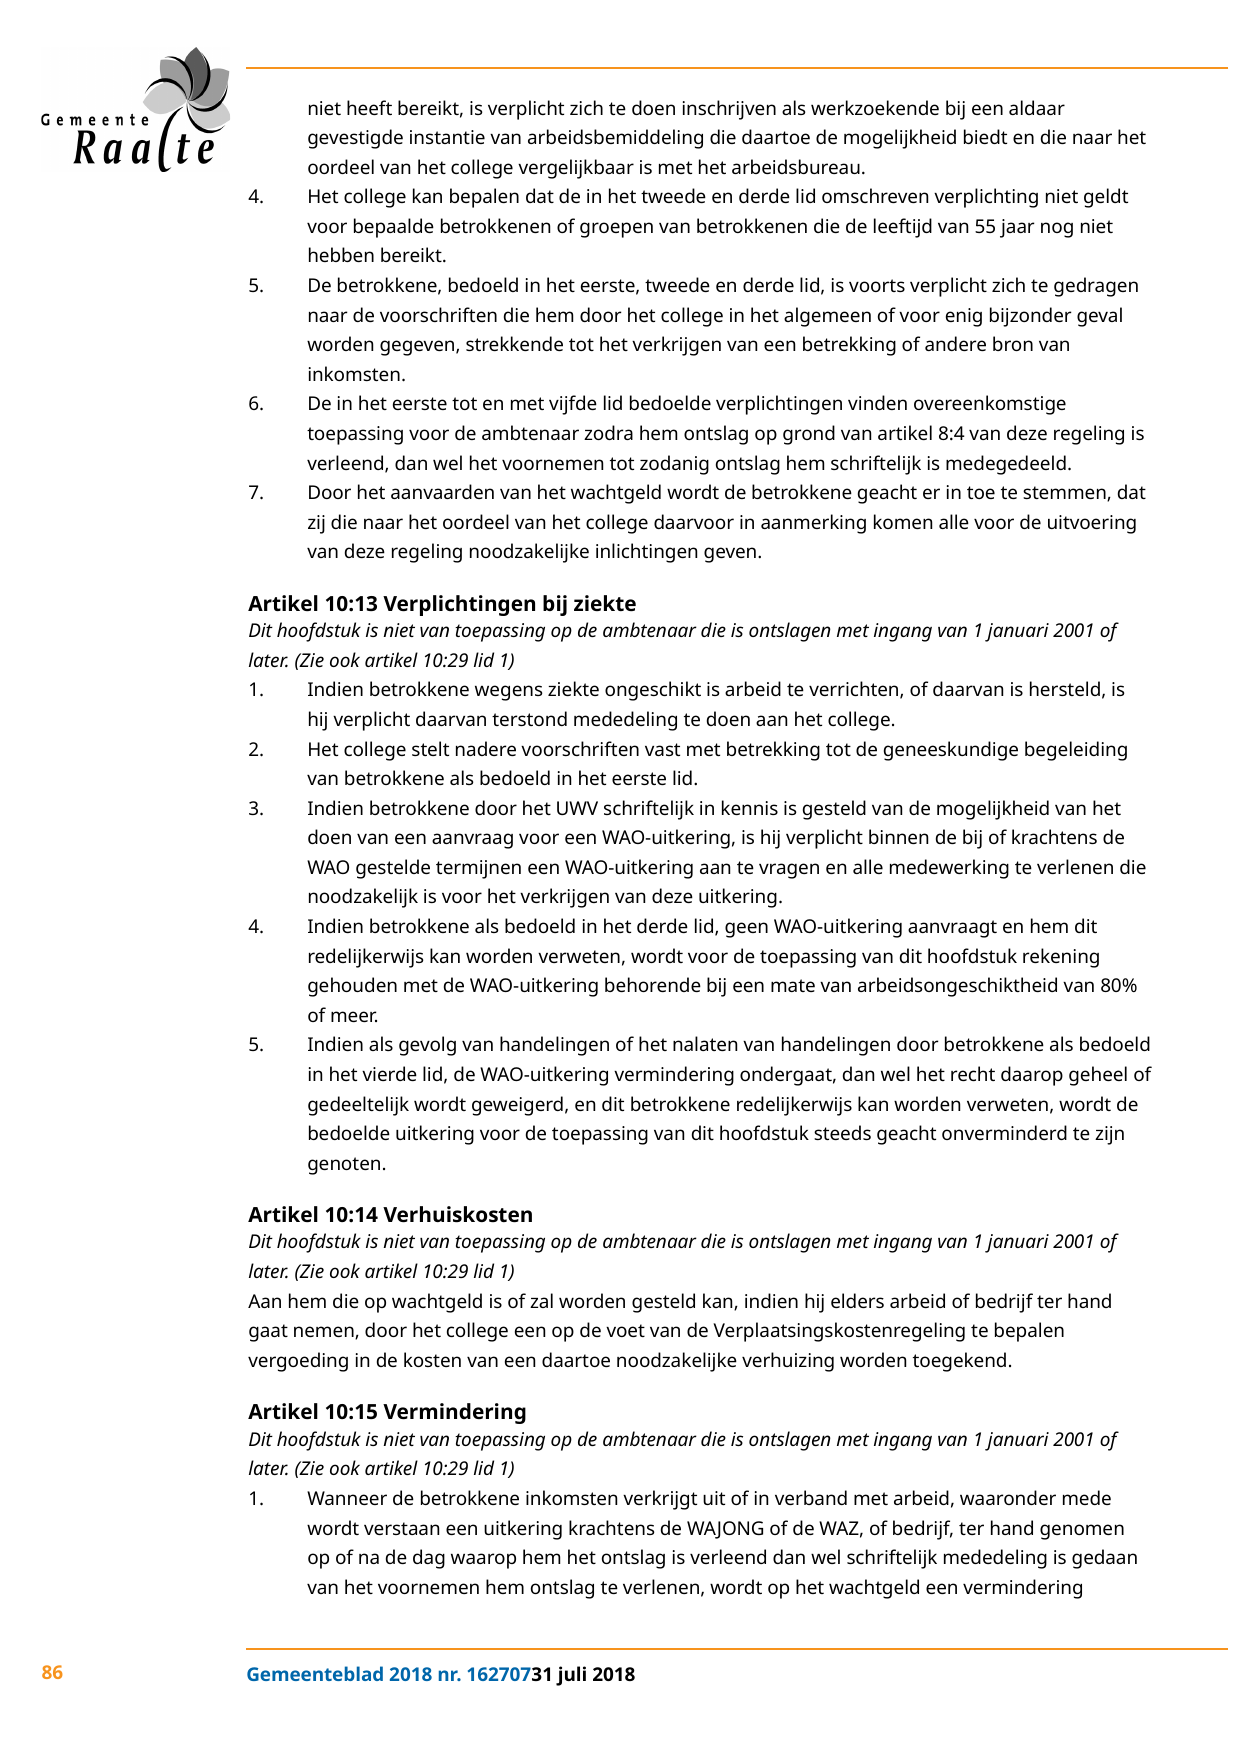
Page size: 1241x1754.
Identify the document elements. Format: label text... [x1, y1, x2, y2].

text Artikel 10:14 Verhuiskosten [248, 1200, 1152, 1229]
text Artikel 10:13 Verplichtingen bij ziekte [248, 589, 1152, 617]
list Indien als gevolg van handelingen of het nalaten van handelingen door betrokkene als bedoeld in het vierde lid, de WAO-uitkering vermindering ondergaat, dan wel het recht daarop geheel of gedeeltelijk wordt geweigerd, en dit betrokkene redelijkerwijs kan worden verweten, wordt de bedoelde uitkering voor de toepassing van dit hoofdstuk steeds geacht onverminderd te zijn genoten. [248, 1032, 1152, 1176]
list Het college kan bepalen dat de in het tweede en derde lid omschreven verplichting niet geldt voor bepaalde betrokkenen of groepen van betrokkenen die de leeftijd van 55 jaar nog niet hebben bereikt. [248, 183, 1152, 268]
list Indien betrokkene door het UWV schriftelijk in kennis is gesteld van de mogelijkheid van het doen van een aanvraag voor een WAO-uitkering, is hij verplicht binnen de bij of krachtens de WAO gestelde termijnen een WAO-uitkering aan te vragen en alle medewerking te verlenen die noodzakelijk is voor het verkrijgen van deze uitkering. [248, 795, 1152, 909]
list De in het eerste tot en met vijfde lid bedoelde verplichtingen vinden overeenkomstige toepassing voor de ambtenaar zodra hem ontslag op grond van artikel 8:4 van deze regeling is verleend, dan wel het voornemen tot zodanig ontslag hem schriftelijk is medegedeeld. [248, 391, 1152, 476]
picture [41, 47, 231, 172]
list De betrokkene, bedoeld in het eerste, tweede en derde lid, is voorts verplicht zich te gedragen naar de voorschriften die hem door het college in het algemeen of voor enig bijzonder geval worden gegeven, strekkende tot het verkrijgen van een betrekking of andere bron van inkomsten. [248, 272, 1152, 387]
list Indien betrokkene als bedoeld in het derde lid, geen WAO-uitkering aanvraagt en hem dit redelijkerwijs kan worden verweten, wordt voor de toepassing van dit hoofdstuk rekening gehouden met de WAO-uitkering behorende bij een mate van arbeidsongeschiktheid van 80% of meer. [248, 913, 1152, 1028]
text Aan hem die op wachtgeld is of zal worden gesteld kan, indien hij elders arbeid of bedrijf ter hand gaat nemen, door het college een op de voet van de Verplaatsingskostenregeling te bepalen vergoeding in de kosten van een daartoe noodzakelijke verhuizing worden toegekend. [248, 1288, 1152, 1373]
text Dit hoofdstuk is niet van toepassing op de ambtenaar die is ontslagen met ingang van 1 januari 2001 of later. (Zie ook artikel 10:29 lid 1) [248, 1426, 1152, 1481]
list Door het aanvaarden van het wachtgeld wordt de betrokkene geacht er in toe te stemmen, dat zij die naar het oordeel van het college daarvoor in aanmerking komen alle voor de uitvoering van deze regeling noodzakelijke inlichtingen geven. [248, 479, 1152, 564]
list niet heeft bereikt, is verplicht zich te doen inschrijven als werkzoekende bij een aldaar gevestigde instantie van arbeidsbemiddeling die daartoe de mogelijkheid biedt en die naar het oordeel van het college vergelijkbaar is met het arbeidsbureau. [248, 95, 1152, 180]
list Indien betrokkene wegens ziekte ongeschikt is arbeid te verrichten, of daarvan is hersteld, is hij verplicht daarvan terstond mededeling te doen aan het college. [248, 677, 1152, 732]
text Dit hoofdstuk is niet van toepassing op de ambtenaar die is ontslagen met ingang van 1 januari 2001 of later. (Zie ook artikel 10:29 lid 1) [248, 617, 1152, 673]
text Dit hoofdstuk is niet van toepassing op de ambtenaar die is ontslagen met ingang van 1 januari 2001 of later. (Zie ook artikel 10:29 lid 1) [248, 1229, 1152, 1284]
list Wanneer de betrokkene inkomsten verkrijgt uit of in verband met arbeid, waaronder mede wordt verstaan een uitkering krachtens de WAJONG of de WAZ, of bedrijf, ter hand genomen op of na de dag waarop hem het ontslag is verleend dan wel schriftelijk mededeling is gedaan van het voornemen hem ontslag te verlenen, wordt op het wachtgeld een vermindering [248, 1485, 1152, 1599]
text Artikel 10:15 Vermindering [248, 1397, 1152, 1426]
list Het college stelt nadere voorschriften vast met betrekking tot de geneeskundige begeleiding van betrokkene als bedoeld in het eerste lid. [248, 736, 1152, 791]
